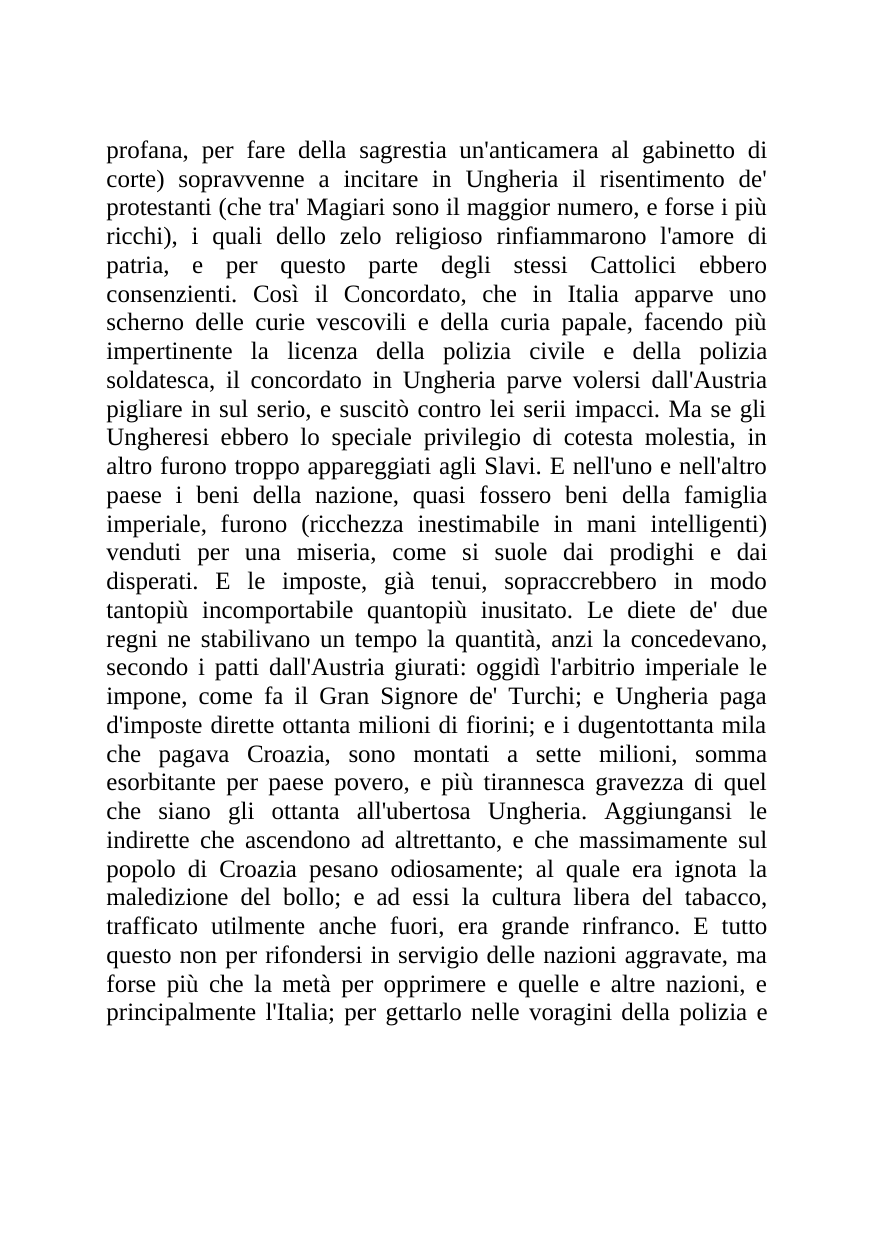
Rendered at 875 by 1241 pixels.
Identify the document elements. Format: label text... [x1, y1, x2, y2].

text profana, per fare della sagrestia un'anticamera al gabinetto di corte) sopravvenne a incitare in Ungheria il risentimento de' protestanti (che tra' Magiari sono il maggior numero, e forse i più ricchi), i quali dello zelo religioso rinfiammarono l'amore di patria, e per questo parte degli stessi Cattolici ebbero consenzienti. Così il Concordato, che in Italia apparve uno scherno delle curie vescovili e della curia papale, facendo più impertinente la licenza della polizia civile e della polizia soldatesca, il concordato in Ungheria parve volersi dall'Austria pigliare in sul serio, e suscitò contro lei serii impacci. Ma se gli Ungheresi ebbero lo speciale privilegio di cotesta molestia, in altro furono troppo appareggiati agli Slavi. E nell'uno e nell'altro paese i beni della nazione, quasi fossero beni della famiglia imperiale, furono (ricchezza inestimabile in mani intelligenti) venduti per una miseria, come si suole dai prodighi e dai disperati. E le imposte, già tenui, sopraccrebbero in modo tantopiù incomportabile quantopiù inusitato. Le diete de' due regni ne stabilivano un tempo la quantità, anzi la concedevano, secondo i patti dall'Austria giurati: oggidì l'arbitrio imperiale le impone, come fa il Gran Signore de' Turchi; e Ungheria paga d'imposte dirette ottanta milioni di fiorini; e i dugentottanta mila che pagava Croazia, sono montati a sette milioni, somma esorbitante per paese povero, e più tirannesca gravezza di quel che siano gli ottanta all'ubertosa Ungheria. Aggiungansi le indirette che ascendono ad altrettanto, e che massimamente sul popolo di Croazia pesano odiosamente; al quale era ignota la maledizione del bollo; e ad essi la cultura libera del tabacco, trafficato utilmente anche fuori, era grande rinfranco. E tutto questo non per rifondersi in servigio delle nazioni aggravate, ma forse più che la metà per opprimere e quelle e altre nazioni, e principalmente l'Italia; per gettarlo nelle voragini della polizia e [106, 135, 768, 1026]
